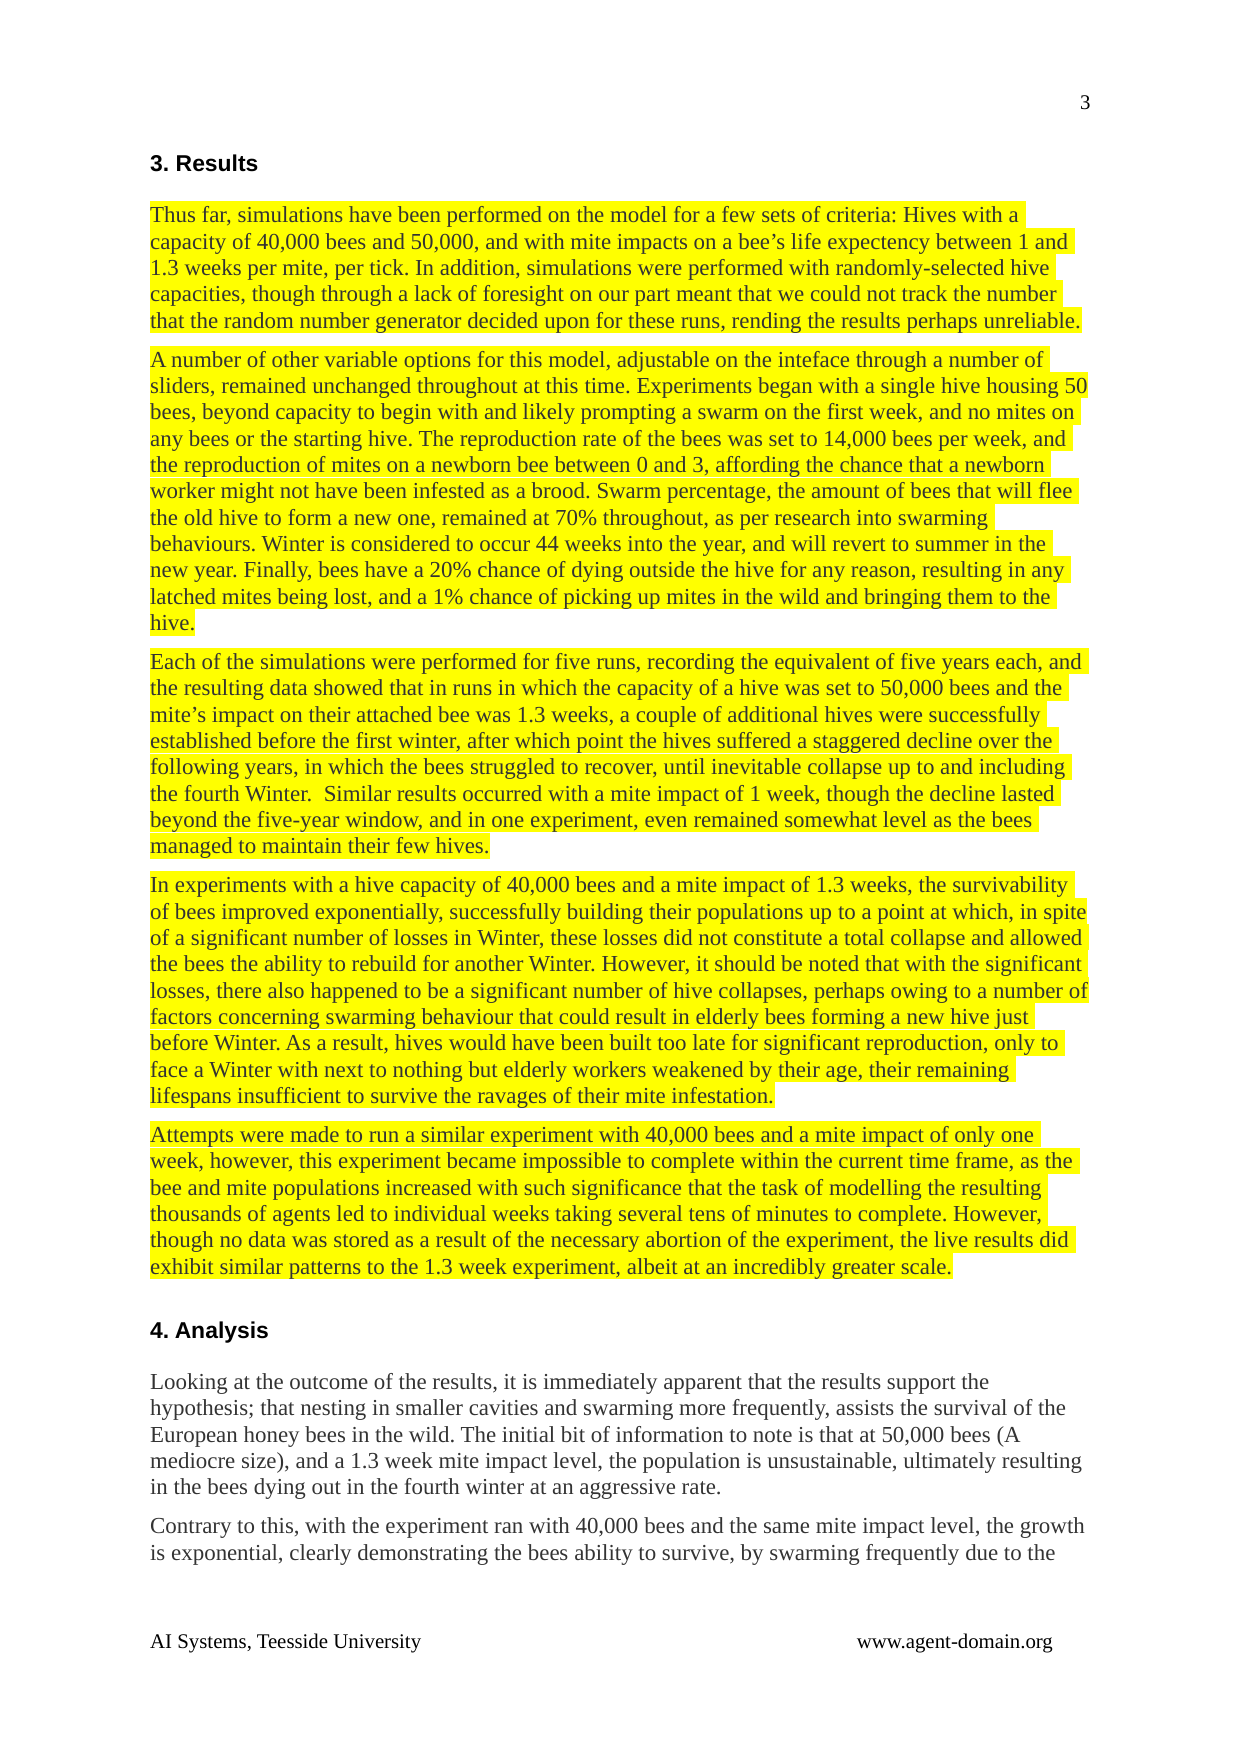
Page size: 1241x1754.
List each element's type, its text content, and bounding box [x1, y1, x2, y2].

text Each of the simulations were performed for five runs, recording the equivalent of five years each, and the resulting data showed that in runs in which the capacity of a hive was set to 50,000 bees and the mite’s impact on their attached bee was 1.3 weeks, a couple of additional hives were successfully established before the first winter, after which point the hives suffered a staggered decline over the following years, in which the bees struggled to recover, until inevitable collapse up to and including the fourth Winter. Similar results occurred with a mite impact of 1 week, though the decline lasted beyond the five-year window, and in one experiment, even remained somewhat level as the bees managed to maintain their few hives. [150, 648, 1090, 859]
subtitle 4. Analysis [150, 1317, 1090, 1343]
subtitle 3. Results [150, 150, 1090, 176]
text Looking at the outcome of the results, it is immediately apparent that the results support the hypothesis; that nesting in smaller cavities and swarming more frequently, assists the survival of the European honey bees in the wild. The initial bit of information to note is that at 50,000 bees (A mediocre size), and a 1.3 week mite impact level, the population is unsustainable, ultimately resulting in the bees dying out in the fourth winter at an aggressive rate. [150, 1368, 1090, 1500]
text In experiments with a hive capacity of 40,000 bees and a mite impact of 1.3 weeks, the survivability of bees improved exponentially, successfully building their populations up to a point at which, in spite of a significant number of losses in Winter, these losses did not constitute a total collapse and allowed the bees the ability to rebuild for another Winter. However, it should be noted that with the significant losses, there also happened to be a significant number of hive collapses, perhaps owing to a number of factors concerning swarming behaviour that could result in elderly bees forming a new hive just before Winter. As a result, hives would have been built too late for significant reproduction, only to face a Winter with next to nothing but elderly workers weakened by their age, their remaining lifespans insufficient to survive the ravages of their mite infestation. [150, 871, 1090, 1108]
text Thus far, simulations have been performed on the model for a few sets of criteria: Hives with a capacity of 40,000 bees and 50,000, and with mite impacts on a bee’s life expectency between 1 and 1.3 weeks per mite, per tick. In addition, simulations were performed with randomly-selected hive capacities, though through a lack of foresight on our part meant that we could not track the number that the random number generator decided upon for these runs, rending the results perhaps unreliable. [150, 201, 1090, 333]
text A number of other variable options for this model, adjustable on the inteface through a number of sliders, remained unchanged throughout at this time. Experiments began with a single hive housing 50 bees, beyond capacity to begin with and likely prompting a swarm on the first week, and no mites on any bees or the starting hive. The reproduction rate of the bees was set to 14,000 bees per week, and the reproduction of mites on a newborn bee between 0 and 3, affording the chance that a newborn worker might not have been infested as a brood. Swarm percentage, the amount of bees that will flee the old hive to form a new one, remained at 70% throughout, as per research into swarming behaviours. Winter is considered to occur 44 weeks into the year, and will revert to summer in the new year. Finally, bees have a 20% chance of dying outside the hive for any reason, resulting in any latched mites being lost, and a 1% chance of picking up mites in the wild and bringing them to the hive. [150, 346, 1090, 636]
text Contrary to this, with the experiment ran with 40,000 bees and the same mite impact level, the growth is exponential, clearly demonstrating the bees ability to survive, by swarming frequently due to the [150, 1512, 1090, 1565]
text Attempts were made to run a similar experiment with 40,000 bees and a mite impact of only one week, however, this experiment became impossible to complete within the current time frame, as the bee and mite populations increased with such significance that the task of modelling the resulting thousands of agents led to individual weeks taking several tens of minutes to complete. However, though no data was stored as a result of the necessary abortion of the experiment, the live results did exhibit similar patterns to the 1.3 week experiment, albeit at an incredibly greater scale. [150, 1121, 1090, 1279]
